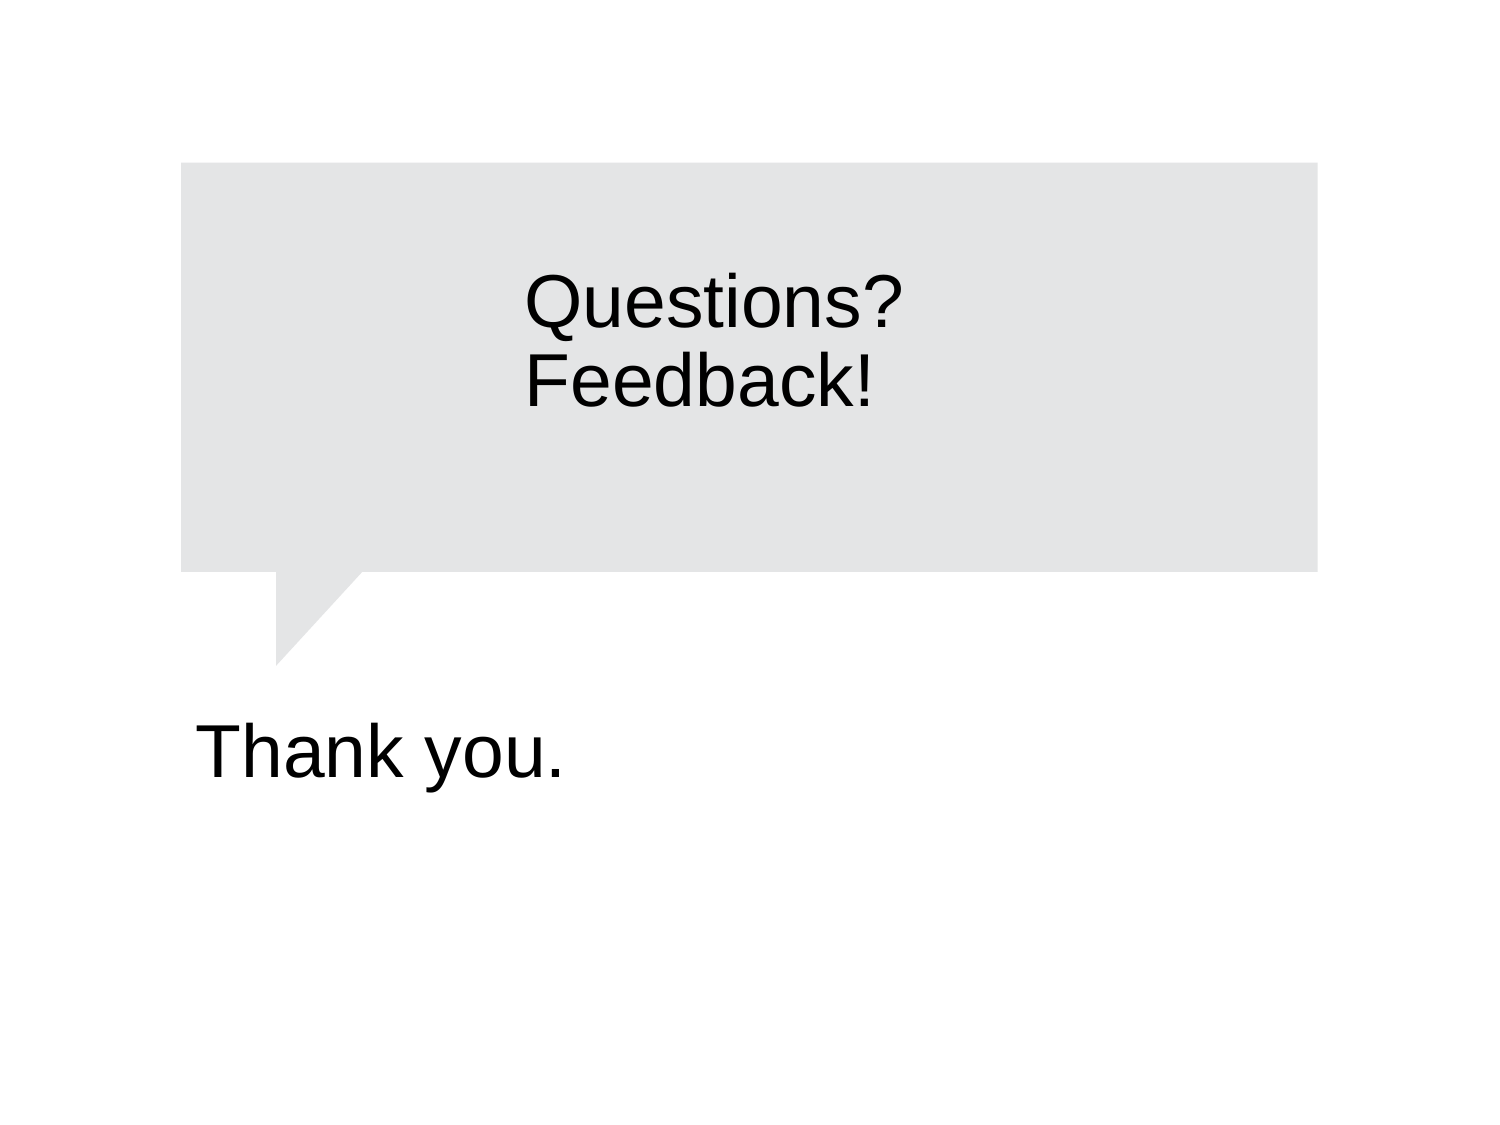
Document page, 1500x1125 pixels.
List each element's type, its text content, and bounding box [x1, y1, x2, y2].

text_box Questions? Feedback! [510, 258, 1001, 430]
